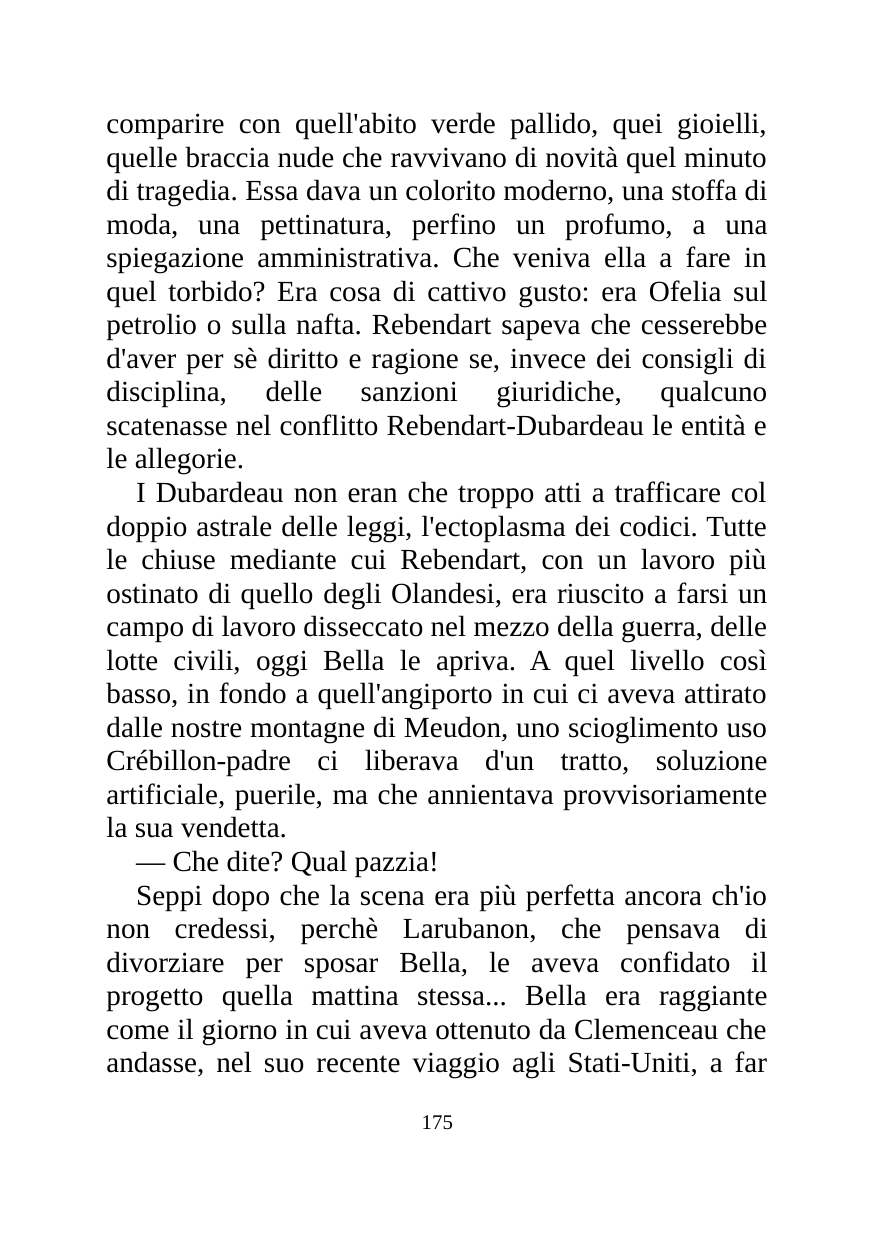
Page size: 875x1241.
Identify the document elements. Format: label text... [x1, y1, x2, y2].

text comparire con quell'abito verde pallido, quei gioielli, quelle braccia nude che ravvivano di novità quel minuto di tragedia. Essa dava un colorito moderno, una stoffa di moda, una pettinatura, perfino un profumo, a una spiegazione amministrativa. Che veniva ella a fare in quel torbido? Era cosa di cattivo gusto: era Ofelia sul petrolio o sulla nafta. Rebendart sapeva che cesserebbe d'aver per sè diritto e ragione se, invece dei consigli di disciplina, delle sanzioni giuridiche, qualcuno scatenasse nel conflitto Rebendart-Dubardeau le entità e le allegorie. [106, 106, 768, 475]
text Seppi dopo che la scena era più perfetta ancora ch'io non credessi, perchè Larubanon, che pensava di divorziare per sposar Bella, le aveva confidato il progetto quella mattina stessa... Bella era raggiante come il giorno in cui aveva ottenuto da Clemenceau che andasse, nel suo recente viaggio agli Stati-Uniti, a far [106, 878, 768, 1079]
text I Dubardeau non eran che troppo atti a trafficare col doppio astrale delle leggi, l'ectoplasma dei codici. Tutte le chiuse mediante cui Rebendart, con un lavoro più ostinato di quello degli Olandesi, era riuscito a farsi un campo di lavoro disseccato nel mezzo della guerra, delle lotte civili, oggi Bella le apriva. A quel livello così basso, in fondo a quell'angiporto in cui ci aveva attirato dalle nostre montagne di Meudon, uno scioglimento uso Crébillon-padre ci liberava d'un tratto, soluzione artificiale, puerile, ma che annientava provvisoriamente la sua vendetta. [106, 475, 768, 844]
text — Che dite? Qual pazzia! [106, 844, 768, 878]
